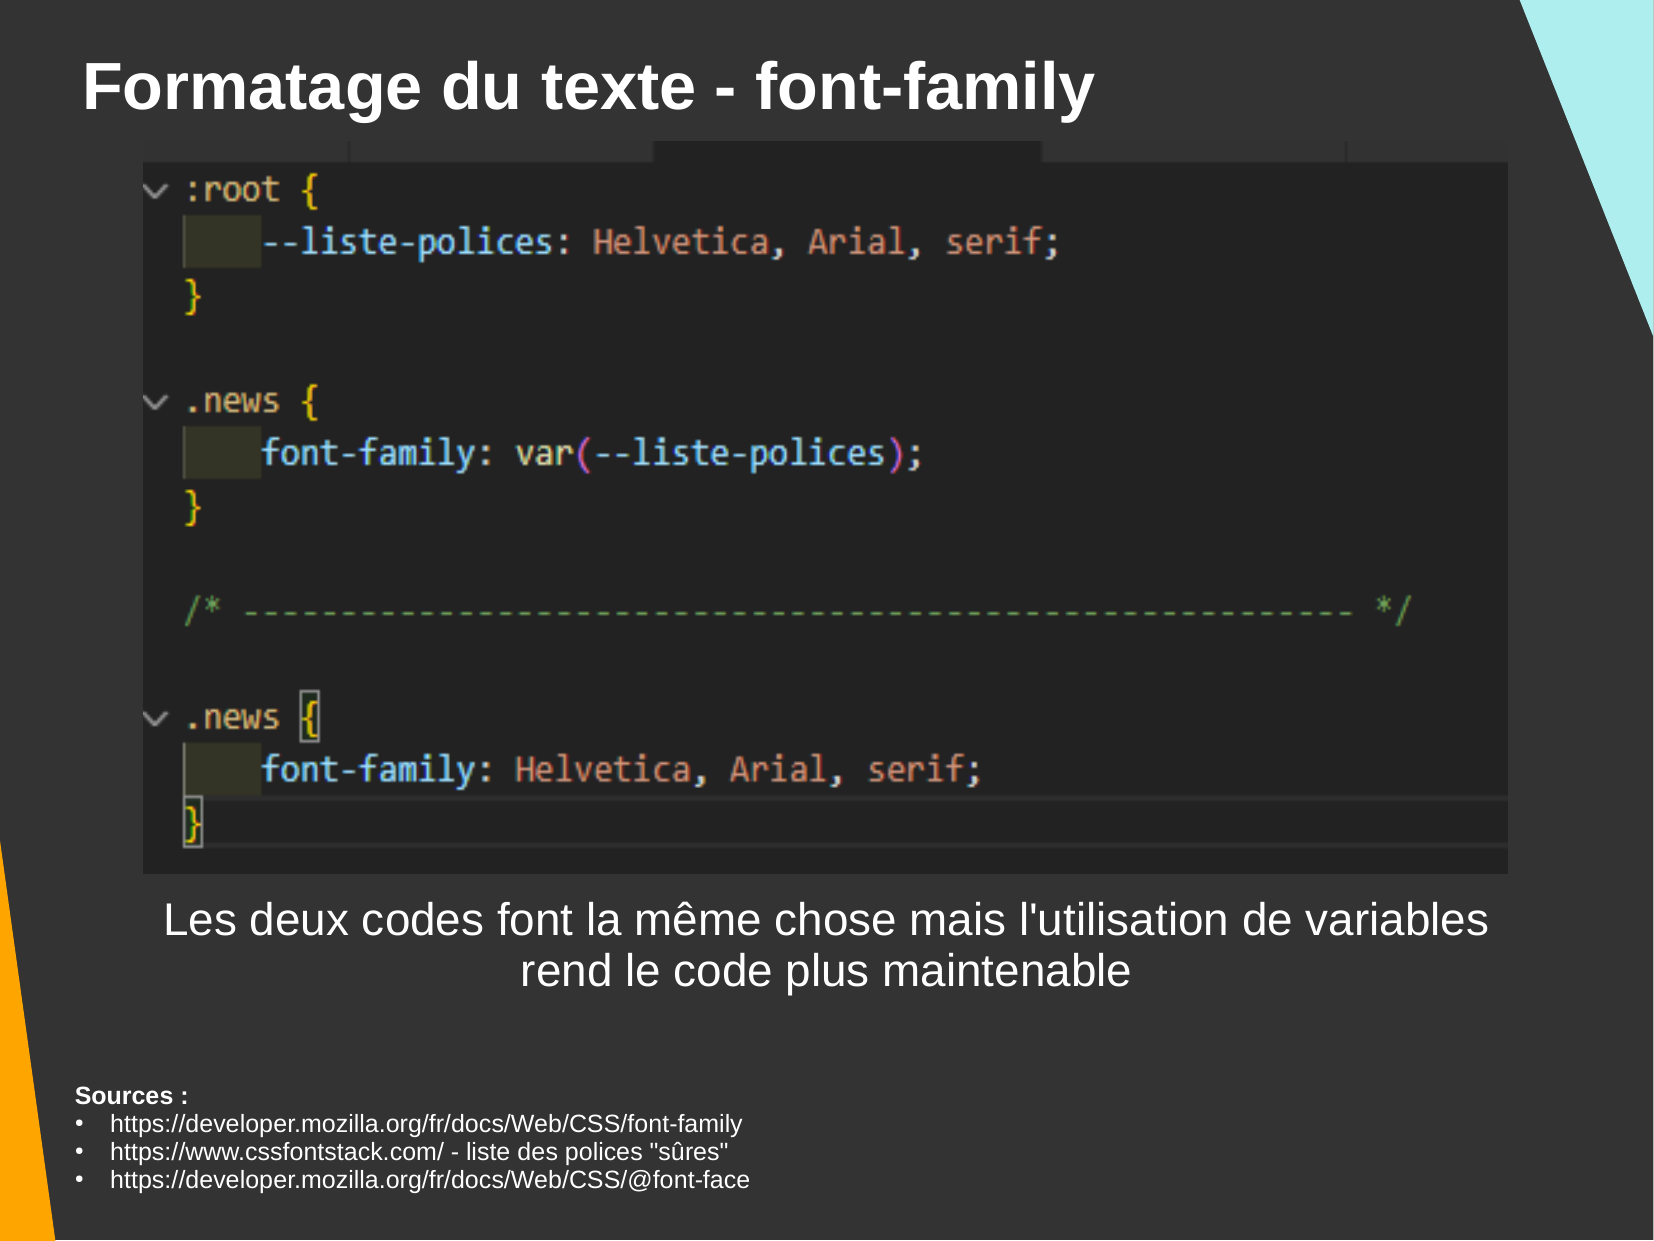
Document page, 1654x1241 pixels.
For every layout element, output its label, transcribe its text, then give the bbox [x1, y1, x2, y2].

text_box [1519, 0, 1654, 339]
picture [143, 141, 1508, 874]
text_box Sources : https://developer.mozilla.org/fr/docs/Web/CSS/font-family https://www.cssfontstack.com/ - liste des polices "sûres" https://developer.mozilla.org/fr/docs/Web/CSS/@font-face [60, 1074, 1546, 1241]
title Les deux codes font la même chose mais l'utilisation de variables rend le code plus maintenable [126, 893, 1527, 997]
title Formatage du texte - font-family [82, 49, 1571, 152]
text_box [0, 840, 56, 1241]
